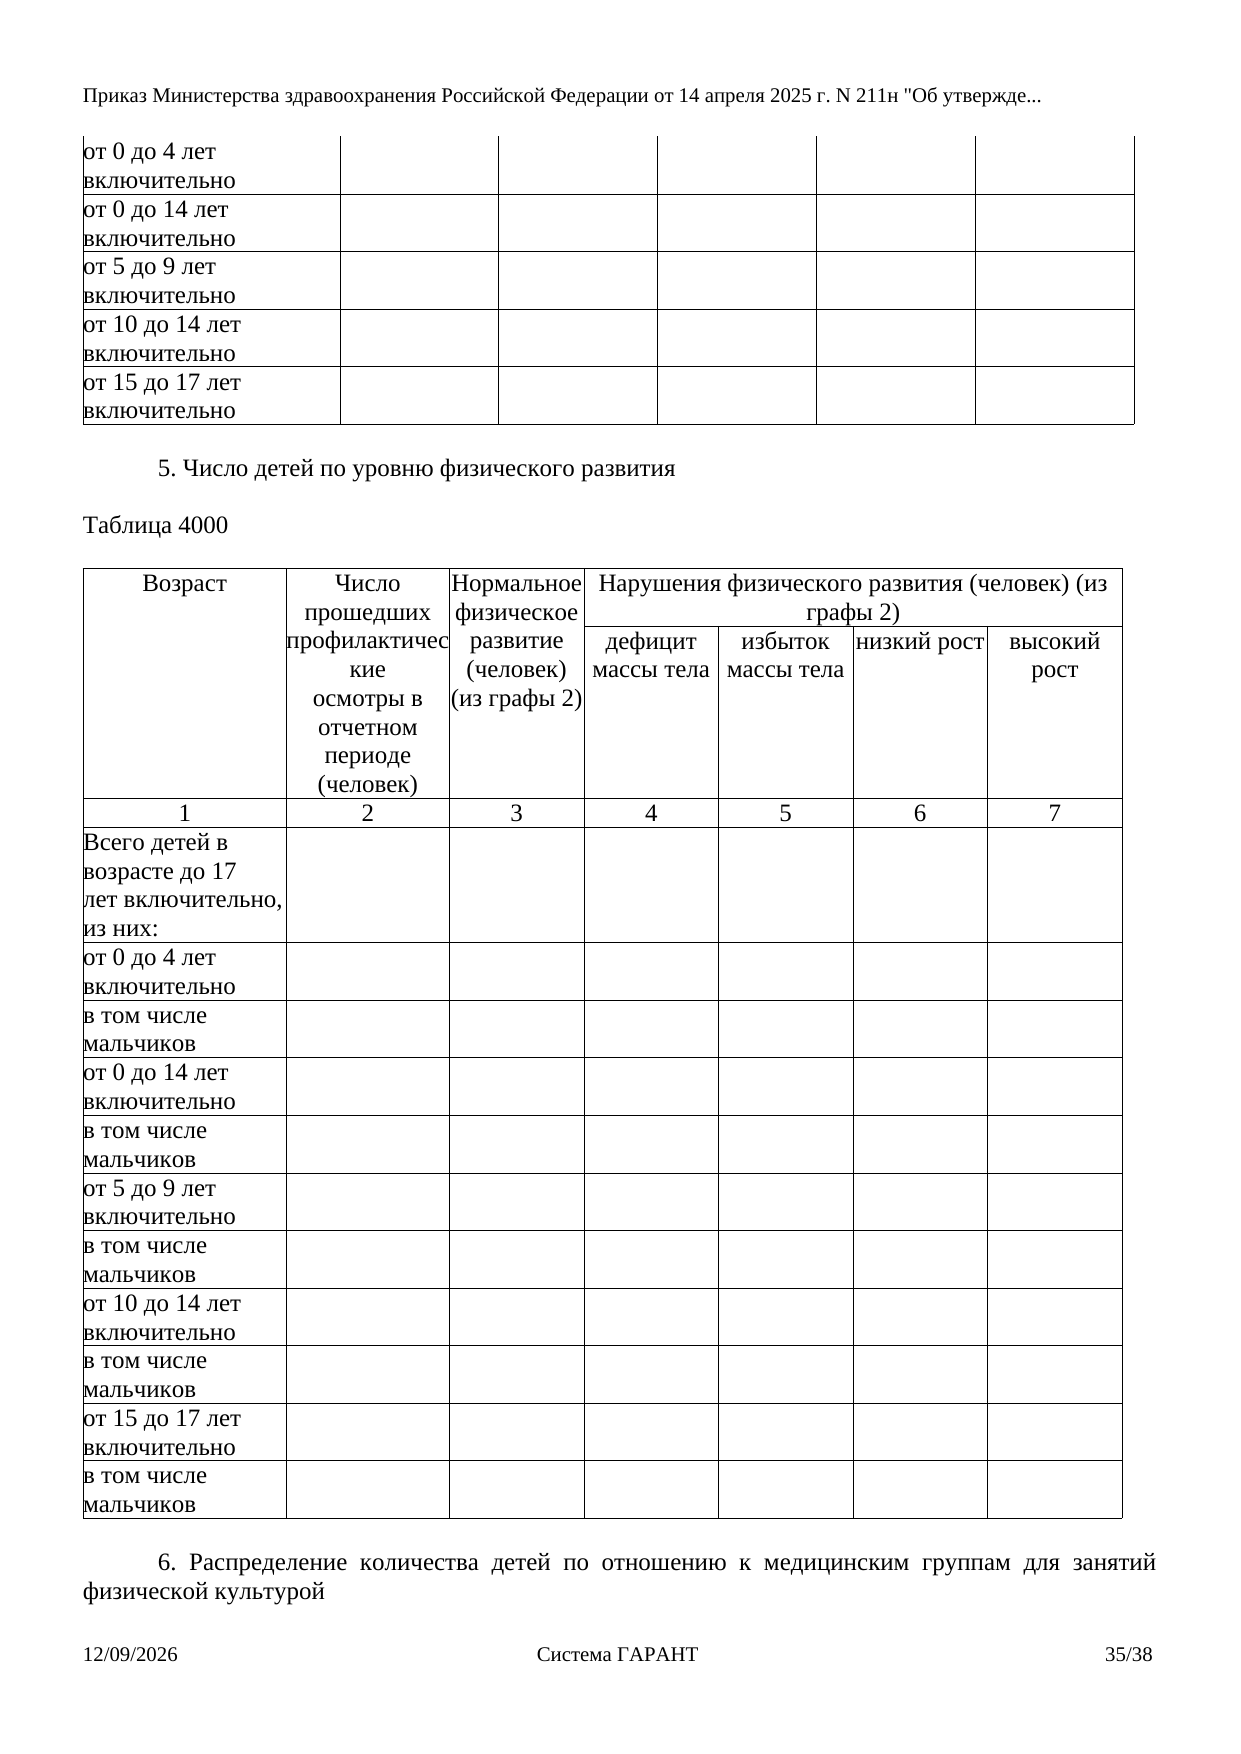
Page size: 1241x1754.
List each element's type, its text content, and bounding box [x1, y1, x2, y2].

table_cell [988, 828, 1122, 942]
table_cell [719, 943, 853, 1000]
table_cell [499, 367, 657, 424]
table_cell [988, 1174, 1122, 1230]
table_cell от 10 до 14 лет включительно [84, 310, 340, 366]
table_cell от 0 до 14 лет включительно [84, 195, 340, 251]
table_cell [450, 1461, 584, 1518]
table_cell [585, 1289, 718, 1345]
table_cell [585, 943, 718, 1000]
table_cell [854, 1231, 987, 1288]
table_cell [585, 1001, 718, 1057]
table_cell [976, 367, 1134, 424]
table_cell [287, 1231, 449, 1288]
table_cell [988, 1346, 1122, 1403]
table_cell [341, 195, 498, 251]
table_cell [817, 310, 975, 366]
table_cell [585, 1404, 718, 1460]
table_cell [287, 1404, 449, 1460]
table_cell от 15 до 17 лет включительно [84, 367, 340, 424]
table_cell [658, 310, 816, 366]
table_cell [287, 1058, 449, 1115]
table_cell [719, 1058, 853, 1115]
table_cell [585, 1346, 718, 1403]
table_cell [585, 1116, 718, 1173]
table_cell [854, 1001, 987, 1057]
table_cell [988, 1001, 1122, 1057]
table_cell от 0 до 4 лет включительно [84, 943, 286, 1000]
table_header Возраст [84, 569, 286, 798]
table_cell дефицит массы тела [585, 627, 718, 798]
table_cell [719, 1116, 853, 1173]
table_cell избыток массы тела [719, 627, 853, 798]
table_cell [719, 1231, 853, 1288]
table_cell [854, 828, 987, 942]
table_cell [585, 828, 718, 942]
table_header Число прошедших профилактические осмотры в отчетном периоде (человек) [287, 569, 449, 798]
table_cell 5 [719, 799, 853, 827]
table_cell [287, 1116, 449, 1173]
text Таблица 4000 [83, 511, 1157, 539]
table_cell 6 [854, 799, 987, 827]
table_cell высокий рост [988, 627, 1122, 798]
table_cell [658, 252, 816, 309]
table_cell [658, 136, 816, 194]
table_cell 4 [585, 799, 718, 827]
table_cell [988, 1116, 1122, 1173]
table_cell 7 [988, 799, 1122, 827]
table_cell [976, 195, 1134, 251]
table_cell [988, 1058, 1122, 1115]
table_cell 1 [84, 799, 286, 827]
table_cell [719, 1001, 853, 1057]
table_cell [341, 136, 498, 194]
table_cell от 5 до 9 лет включительно [84, 252, 340, 309]
table_cell [287, 943, 449, 1000]
table_cell [450, 1174, 584, 1230]
table_header Нарушения физического развития (человек) (из графы 2) [585, 569, 1122, 626]
table_cell [988, 1461, 1122, 1518]
table_cell [817, 195, 975, 251]
table_cell [719, 1174, 853, 1230]
table_cell в том числе мальчиков [84, 1001, 286, 1057]
table_cell [976, 310, 1134, 366]
table_cell [854, 1116, 987, 1173]
table_cell [854, 1058, 987, 1115]
table_cell [658, 367, 816, 424]
table_cell [450, 1346, 584, 1403]
table_cell [341, 367, 498, 424]
table_cell [585, 1231, 718, 1288]
table_cell от 15 до 17 лет включительно [84, 1404, 286, 1460]
table_cell [817, 367, 975, 424]
table_cell [450, 1231, 584, 1288]
table_cell в том числе мальчиков [84, 1231, 286, 1288]
table_cell [719, 1404, 853, 1460]
table_cell [719, 1461, 853, 1518]
table_cell [341, 252, 498, 309]
table_cell [854, 1346, 987, 1403]
table_cell [450, 1289, 584, 1345]
table_cell [854, 943, 987, 1000]
table_cell [450, 1058, 584, 1115]
table_cell [287, 1346, 449, 1403]
table_cell [499, 310, 657, 366]
table_cell [817, 136, 975, 194]
table_cell низкий рост [854, 627, 987, 798]
table_cell Всего детей в возрасте до 17 лет включительно, из них: [84, 828, 286, 942]
table_cell [854, 1461, 987, 1518]
text 5. Число детей по уровню физического развития [83, 453, 1157, 482]
table_cell [450, 828, 584, 942]
table_cell [499, 252, 657, 309]
table_cell в том числе мальчиков [84, 1346, 286, 1403]
text 6. Распределение количества детей по отношению к медицинским группам для занятий физической культурой [83, 1547, 1157, 1604]
table_cell [854, 1174, 987, 1230]
table_cell [287, 1001, 449, 1057]
table_cell [585, 1174, 718, 1230]
table_cell 2 [287, 799, 449, 827]
table_cell [499, 195, 657, 251]
table_cell [988, 1289, 1122, 1345]
table_cell от 0 до 4 лет включительно [84, 136, 340, 194]
table_cell 3 [450, 799, 584, 827]
table_cell [450, 1116, 584, 1173]
table_cell [854, 1404, 987, 1460]
table_cell [719, 1346, 853, 1403]
table_cell в том числе мальчиков [84, 1461, 286, 1518]
table_cell [287, 1174, 449, 1230]
table_cell [450, 1404, 584, 1460]
table_cell [341, 310, 498, 366]
table_cell [658, 195, 816, 251]
table_cell [450, 1001, 584, 1057]
table_cell [817, 252, 975, 309]
table_cell [450, 943, 584, 1000]
table_cell в том числе мальчиков [84, 1116, 286, 1173]
table_cell [499, 136, 657, 194]
table_cell [719, 1289, 853, 1345]
table_cell [988, 1404, 1122, 1460]
table_cell [585, 1461, 718, 1518]
table_cell [287, 1289, 449, 1345]
table_cell [287, 828, 449, 942]
table_cell [976, 136, 1134, 194]
table_cell [287, 1461, 449, 1518]
table_cell от 5 до 9 лет включительно [84, 1174, 286, 1230]
table_cell от 10 до 14 лет включительно [84, 1289, 286, 1345]
table_cell от 0 до 14 лет включительно [84, 1058, 286, 1115]
table_cell [988, 1231, 1122, 1288]
table_header Нормальное физическое развитие (человек) (из графы 2) [450, 569, 584, 798]
table_cell [719, 828, 853, 942]
table_cell [976, 252, 1134, 309]
table_cell [854, 1289, 987, 1345]
table_cell [988, 943, 1122, 1000]
table_cell [585, 1058, 718, 1115]
